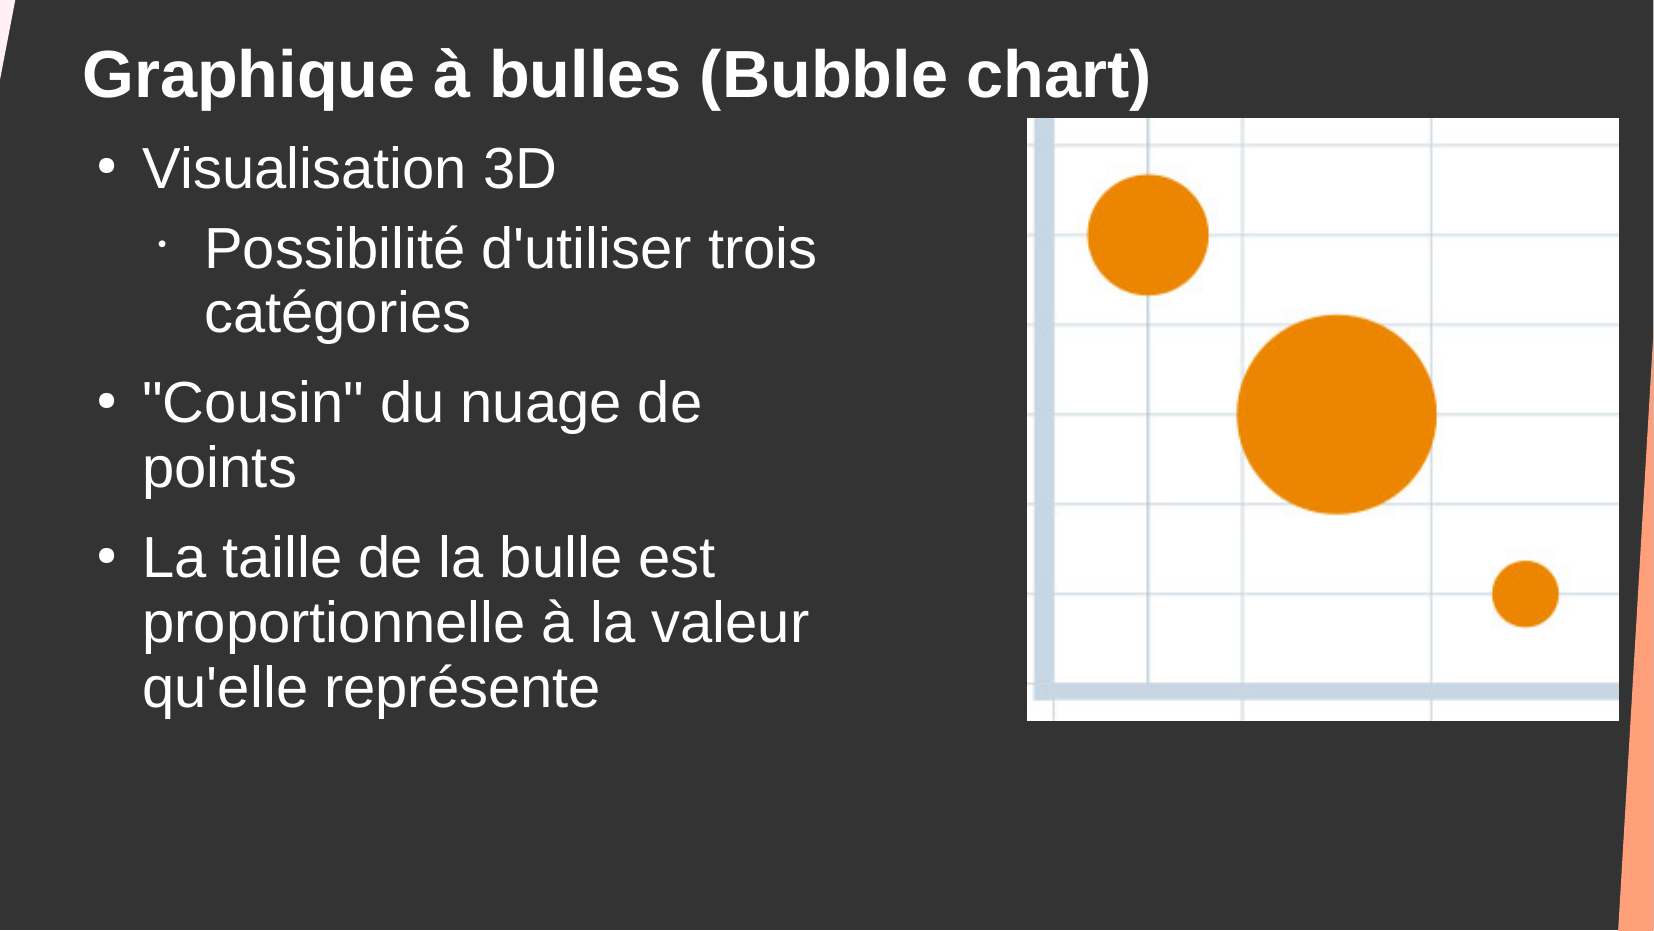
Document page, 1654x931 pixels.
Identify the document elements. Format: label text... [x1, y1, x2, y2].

text_box [0, 0, 16, 80]
list Visualisation 3D Possibilité d'utiliser trois catégories "Cousin" du nuage de points La taille de la bulle est proportionnelle à la valeur qu'elle représente [80, 135, 863, 721]
picture [1027, 118, 1619, 721]
text_box [1618, 322, 1654, 931]
title Graphique à bulles (Bubble chart) [82, 37, 1571, 115]
